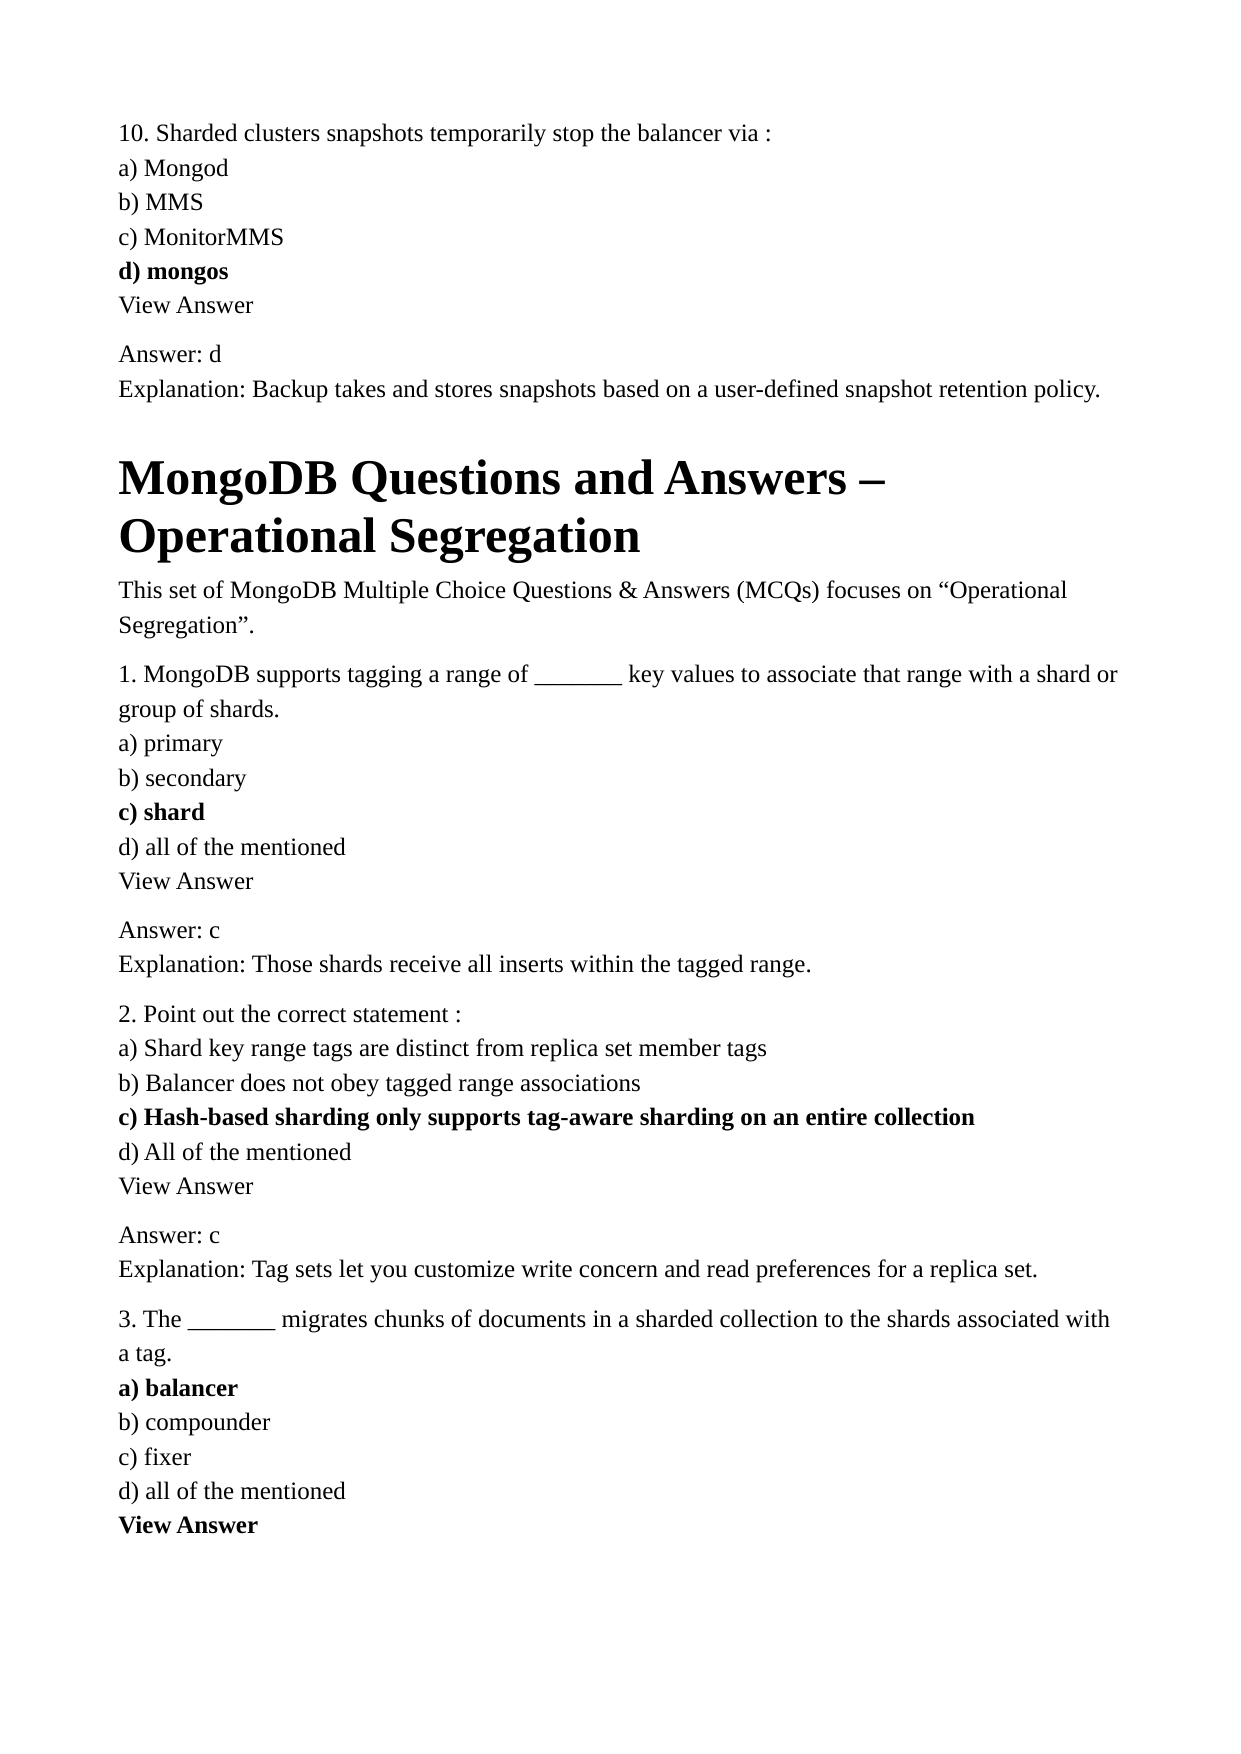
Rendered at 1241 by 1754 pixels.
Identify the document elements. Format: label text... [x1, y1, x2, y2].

subtitle MongoDB Questions and Answers – Operational Segregation [118, 448, 1122, 563]
text 1. MongoDB supports tagging a range of _______ key values to associate that range with a shard or group of shards. a) primary b) secondary c) shard d) all of the mentioned View Answer [118, 659, 1122, 895]
text Answer: d Explanation: Backup takes and stores snapshots based on a user-defined snapshot retention policy. [118, 339, 1122, 403]
text Answer: c Explanation: Those shards receive all inserts within the tagged range. [118, 915, 1122, 978]
text 2. Point out the correct statement : a) Shard key range tags are distinct from replica set member tags b) Balancer does not obey tagged range associations c) Hash-based sharding only supports tag-aware sharding on an entire collection d) All of the mentioned View Answer [118, 999, 1122, 1200]
text 3. The _______ migrates chunks of documents in a sharded collection to the shards associated with a tag. a) balancer b) compounder c) fixer d) all of the mentioned View Answer [118, 1304, 1122, 1539]
text This set of MongoDB Multiple Choice Questions & Answers (MCQs) focuses on “Operational Segregation”. [118, 576, 1122, 639]
text Answer: c Explanation: Tag sets let you customize write concern and read preferences for a replica set. [118, 1220, 1122, 1283]
text 10. Sharded clusters snapshots temporarily stop the balancer via : a) Mongod b) MMS c) MonitorMMS d) mongos View Answer [118, 118, 1122, 319]
